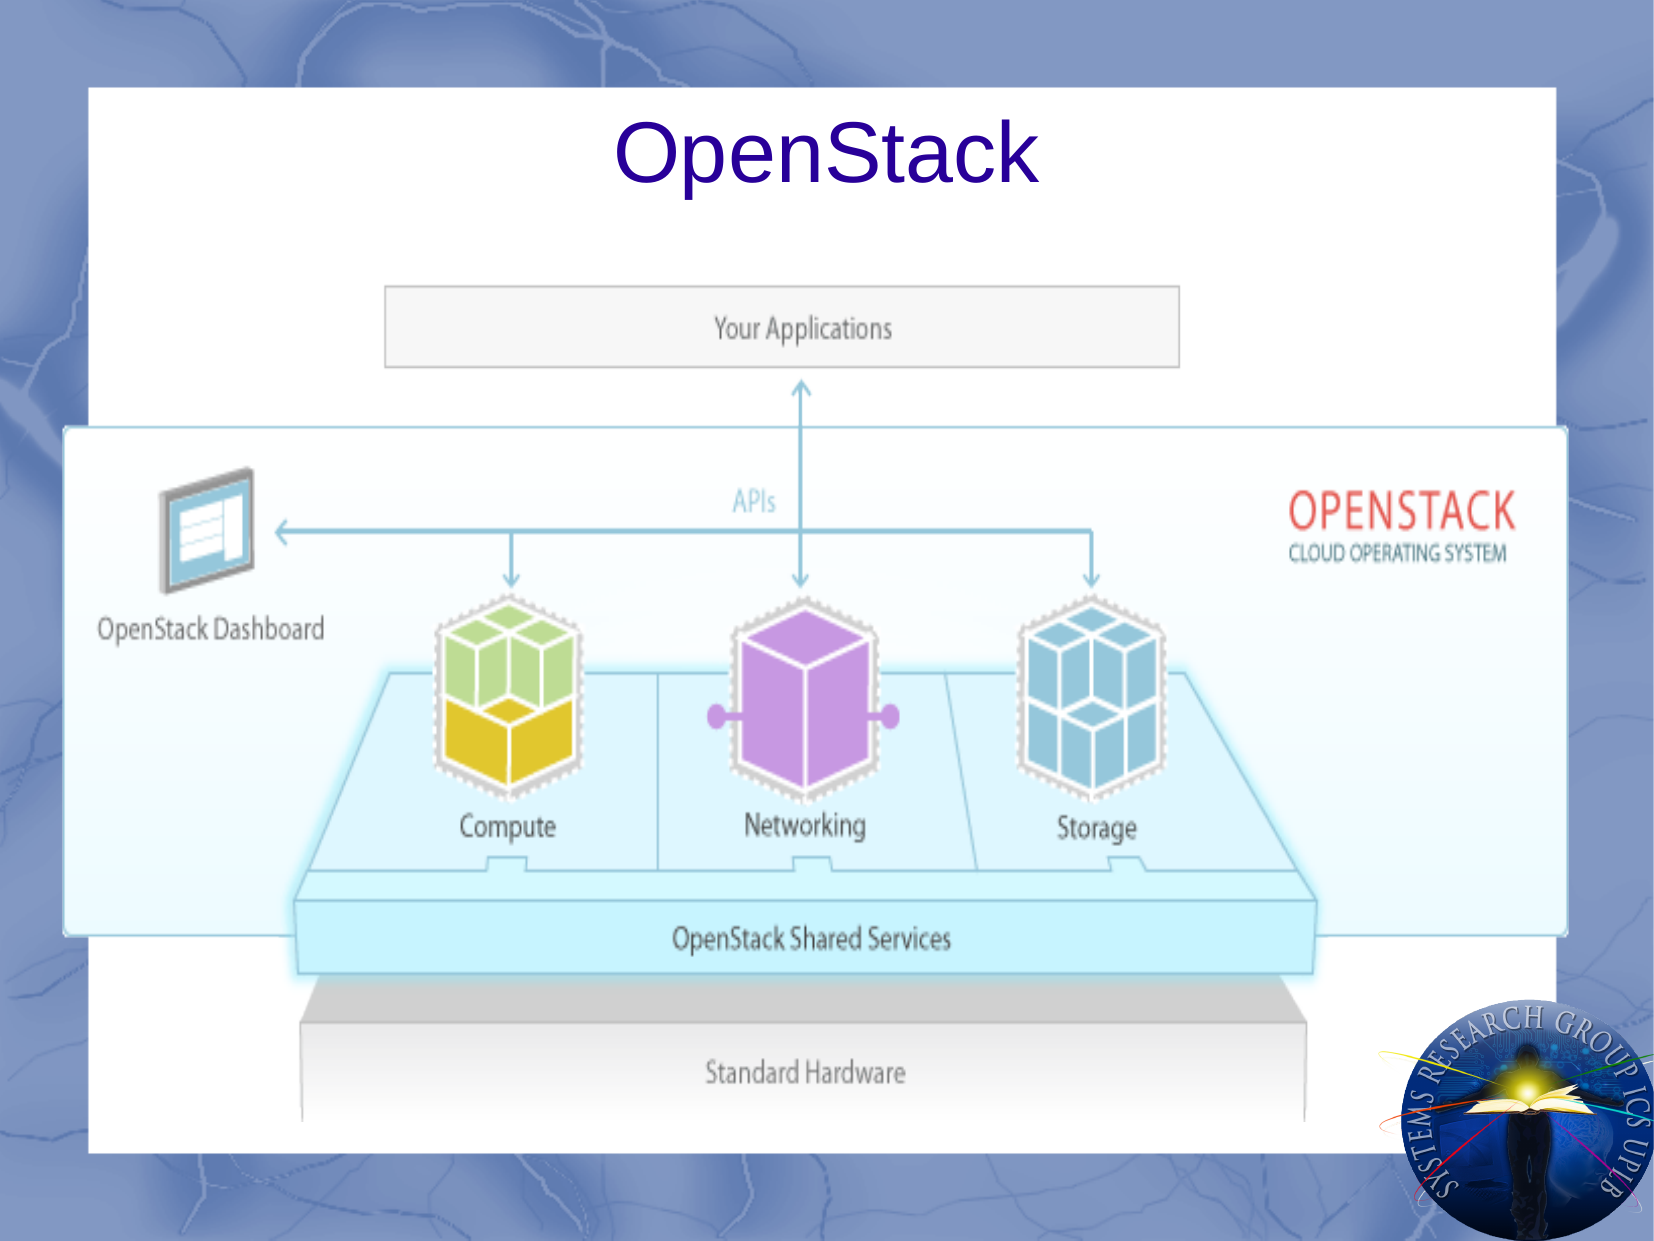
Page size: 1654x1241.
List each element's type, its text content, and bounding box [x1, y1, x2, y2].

picture [0, 0, 1654, 1241]
title OpenStack [82, 49, 1571, 257]
